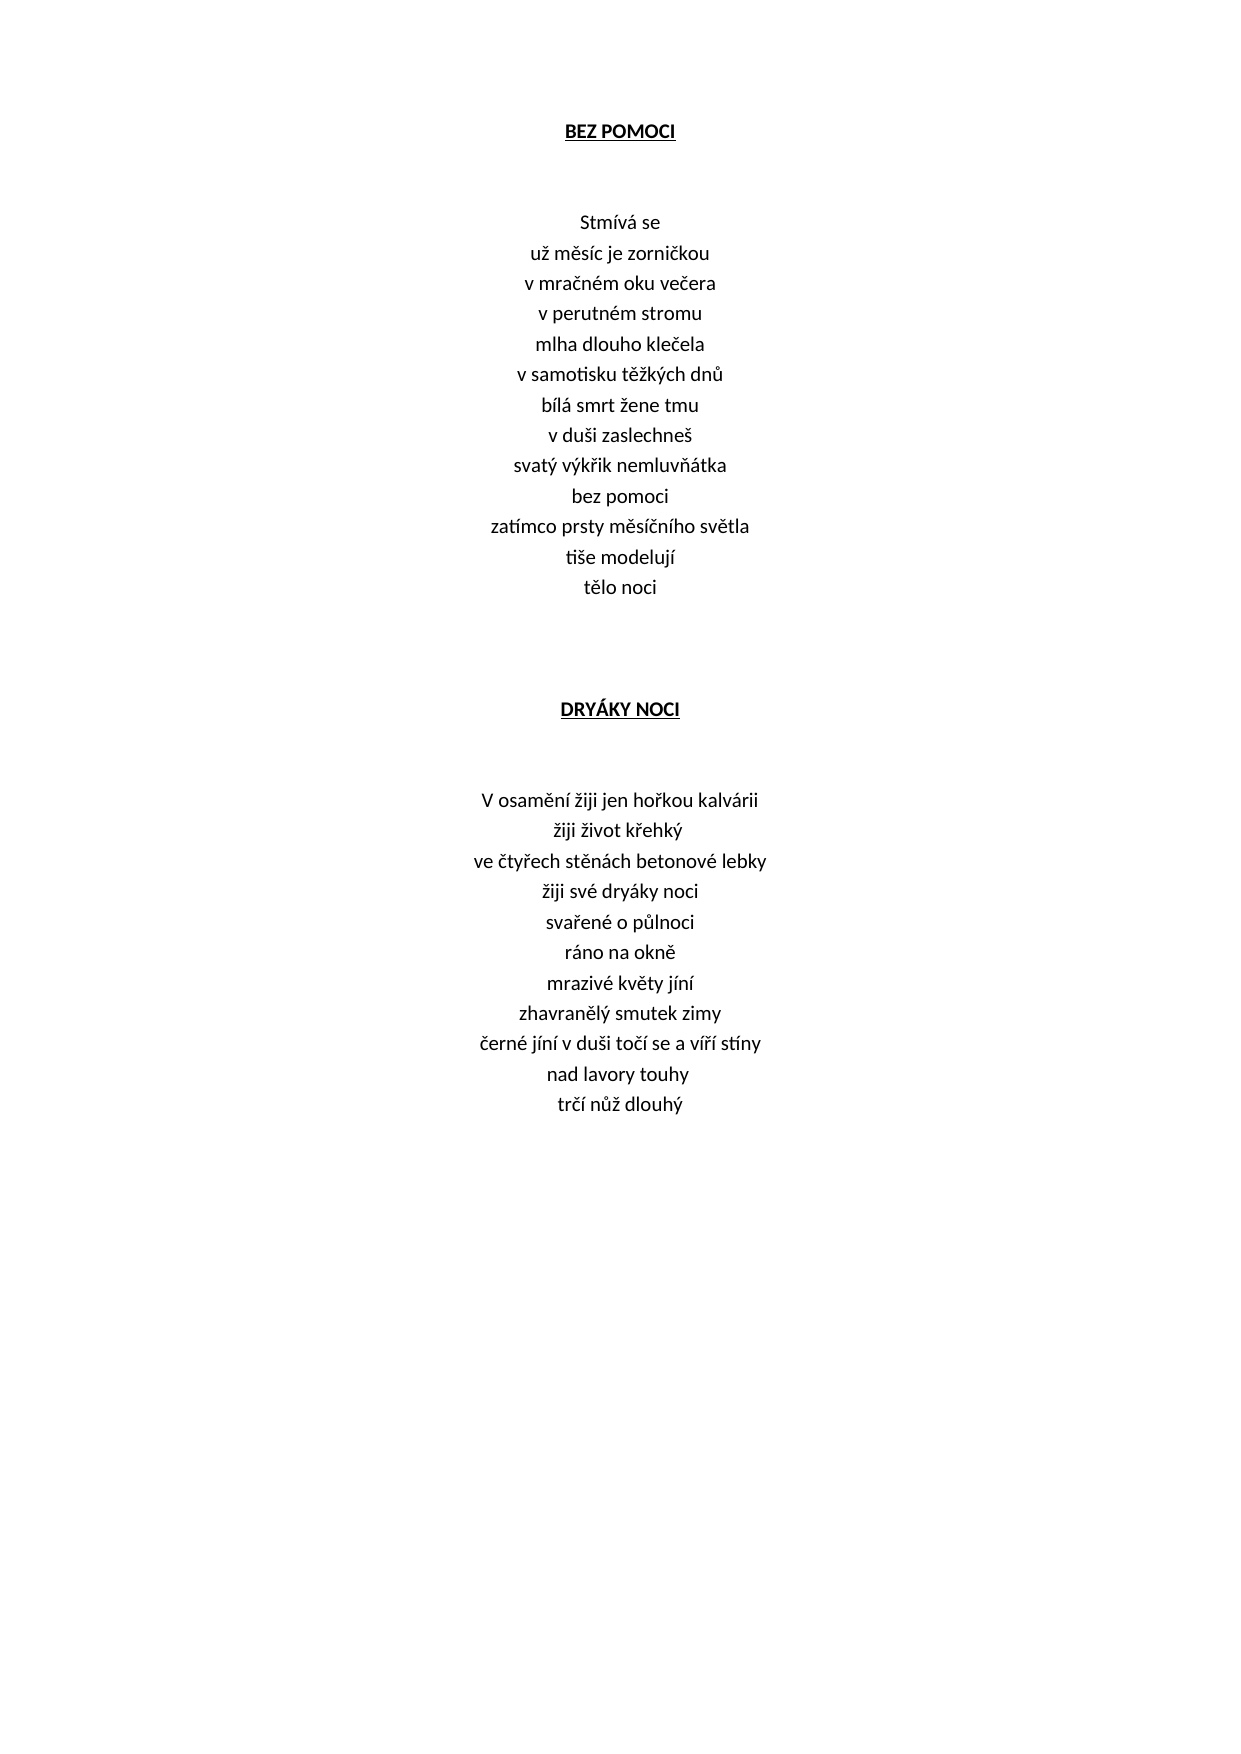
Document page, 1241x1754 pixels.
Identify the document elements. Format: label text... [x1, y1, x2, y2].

text už měsíc je zorničkou [118, 240, 1122, 265]
text trčí nůž dlouhý [118, 1091, 1122, 1117]
text ve čtyřech stěnách betonové lebky [118, 848, 1122, 873]
text BEZ POMOCI [118, 118, 1122, 143]
text nad lavory touhy [118, 1061, 1122, 1086]
text černé jíní v duši točí se a víří stíny [118, 1031, 1122, 1056]
text svatý výkřik nemluvňátka [118, 453, 1122, 478]
text zatímco prsty měsíčního světla [118, 513, 1122, 539]
text žiji své dryáky noci [118, 878, 1122, 904]
text svařené o půlnoci [118, 909, 1122, 934]
text mlha dlouho klečela [118, 331, 1122, 356]
text DRYÁKY NOCI [118, 696, 1122, 721]
text ráno na okně [118, 939, 1122, 965]
text v perutném stromu [118, 301, 1122, 326]
text tiše modelují [118, 544, 1122, 569]
text v samotisku těžkých dnů [118, 361, 1122, 387]
text v duši zaslechneš [118, 422, 1122, 448]
text V osamění žiji jen hořkou kalvárii [118, 787, 1122, 813]
text tělo noci [118, 574, 1122, 600]
text mrazivé květy jíní [118, 970, 1122, 995]
text zhavranělý smutek zimy [118, 1000, 1122, 1026]
text bez pomoci [118, 483, 1122, 508]
text bílá smrt žene tmu [118, 392, 1122, 417]
text žiji život křehký [118, 818, 1122, 843]
text v mračném oku večera [118, 270, 1122, 296]
text Stmívá se [118, 209, 1122, 235]
